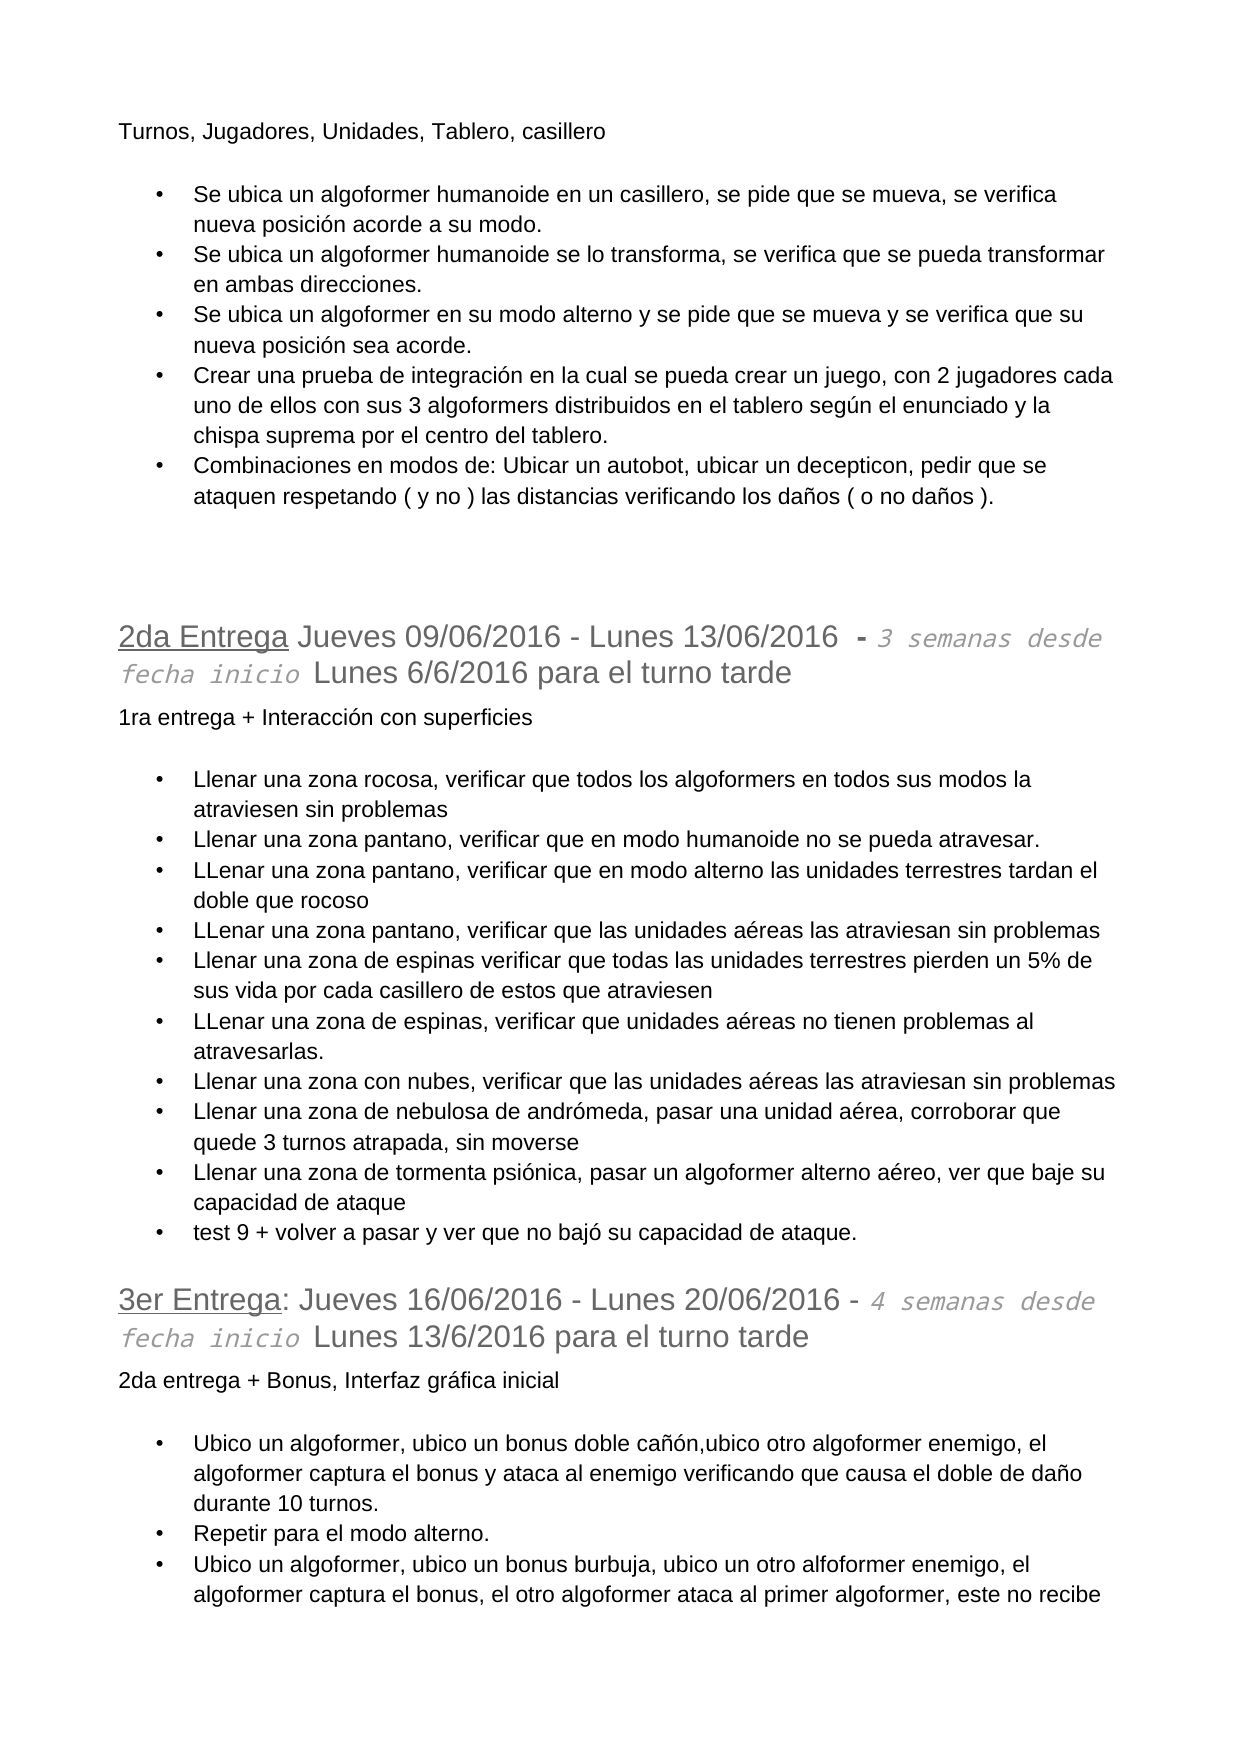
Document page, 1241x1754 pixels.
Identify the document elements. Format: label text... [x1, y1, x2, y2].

list Repetir para el modo alterno. [156, 1520, 1122, 1547]
list Llenar una zona rocosa, verificar que todos los algoformers en todos sus modos la atraviesen sin problemas [156, 766, 1122, 822]
list Llenar una zona pantano, verificar que en modo humanoide no se pueda atravesar. [156, 826, 1122, 853]
list Se ubica un algoformer humanoide se lo transforma, se verifica que se pueda transformar en ambas direcciones. [156, 241, 1122, 297]
list Combinaciones en modos de: Ubicar un autobot, ubicar un decepticon, pedir que se ataquen respetando ( y no ) las distancias verificando los daños ( o no daños ). [156, 452, 1122, 509]
list LLenar una zona pantano, verificar que las unidades aéreas las atraviesan sin problemas [156, 917, 1122, 943]
list Se ubica un algoformer en su modo alterno y se pide que se mueva y se verifica que su nueva posición sea acorde. [156, 301, 1122, 358]
text 3er Entrega: Jueves 16/06/2016 - Lunes 20/06/2016 - 4 semanas desde fecha inicio Lunes 13/6/2016 para el turno tarde [118, 1281, 1122, 1355]
list LLenar una zona pantano, verificar que en modo alterno las unidades terrestres tardan el doble que rocoso [156, 857, 1122, 913]
list Crear una prueba de integración en la cual se pueda crear un juego, con 2 jugadores cada uno de ellos con sus 3 algoformers distribuidos en el tablero según el enunciado y la chispa suprema por el centro del tablero. [156, 362, 1122, 448]
list test 9 + volver a pasar y ver que no bajó su capacidad de ataque. [156, 1219, 1122, 1245]
list Llenar una zona con nubes, verificar que las unidades aéreas las atraviesan sin problemas [156, 1068, 1122, 1094]
text 2da Entrega Jueves 09/06/2016 - Lunes 13/06/2016 - 3 semanas desde fecha inicio Lunes 6/6/2016 para el turno tarde [118, 618, 1122, 691]
text Turnos, Jugadores, Unidades, Tablero, casillero [118, 118, 1122, 144]
list Ubico un algoformer, ubico un bonus doble cañón,ubico otro algoformer enemigo, el algoformer captura el bonus y ataca al enemigo verificando que causa el doble de daño durante 10 turnos. [156, 1430, 1122, 1516]
list Ubico un algoformer, ubico un bonus burbuja, ubico un otro alfoformer enemigo, el algoformer captura el bonus, el otro algoformer ataca al primer algoformer, este no recibe [156, 1551, 1122, 1607]
text 2da entrega + Bonus, Interfaz gráfica inicial [118, 1367, 1122, 1394]
list Llenar una zona de espinas verificar que todas las unidades terrestres pierden un 5% de sus vida por cada casillero de estos que atraviesen [156, 947, 1122, 1004]
list Llenar una zona de tormenta psiónica, pasar un algoformer alterno aéreo, ver que baje su capacidad de ataque [156, 1159, 1122, 1215]
list Llenar una zona de nebulosa de andrómeda, pasar una unidad aérea, corroborar que quede 3 turnos atrapada, sin moverse [156, 1098, 1122, 1155]
list LLenar una zona de espinas, verificar que unidades aéreas no tienen problemas al atravesarlas. [156, 1008, 1122, 1064]
text 1ra entrega + Interacción con superficies [118, 703, 1122, 730]
list Se ubica un algoformer humanoide en un casillero, se pide que se mueva, se verifica nueva posición acorde a su modo. [156, 181, 1122, 237]
